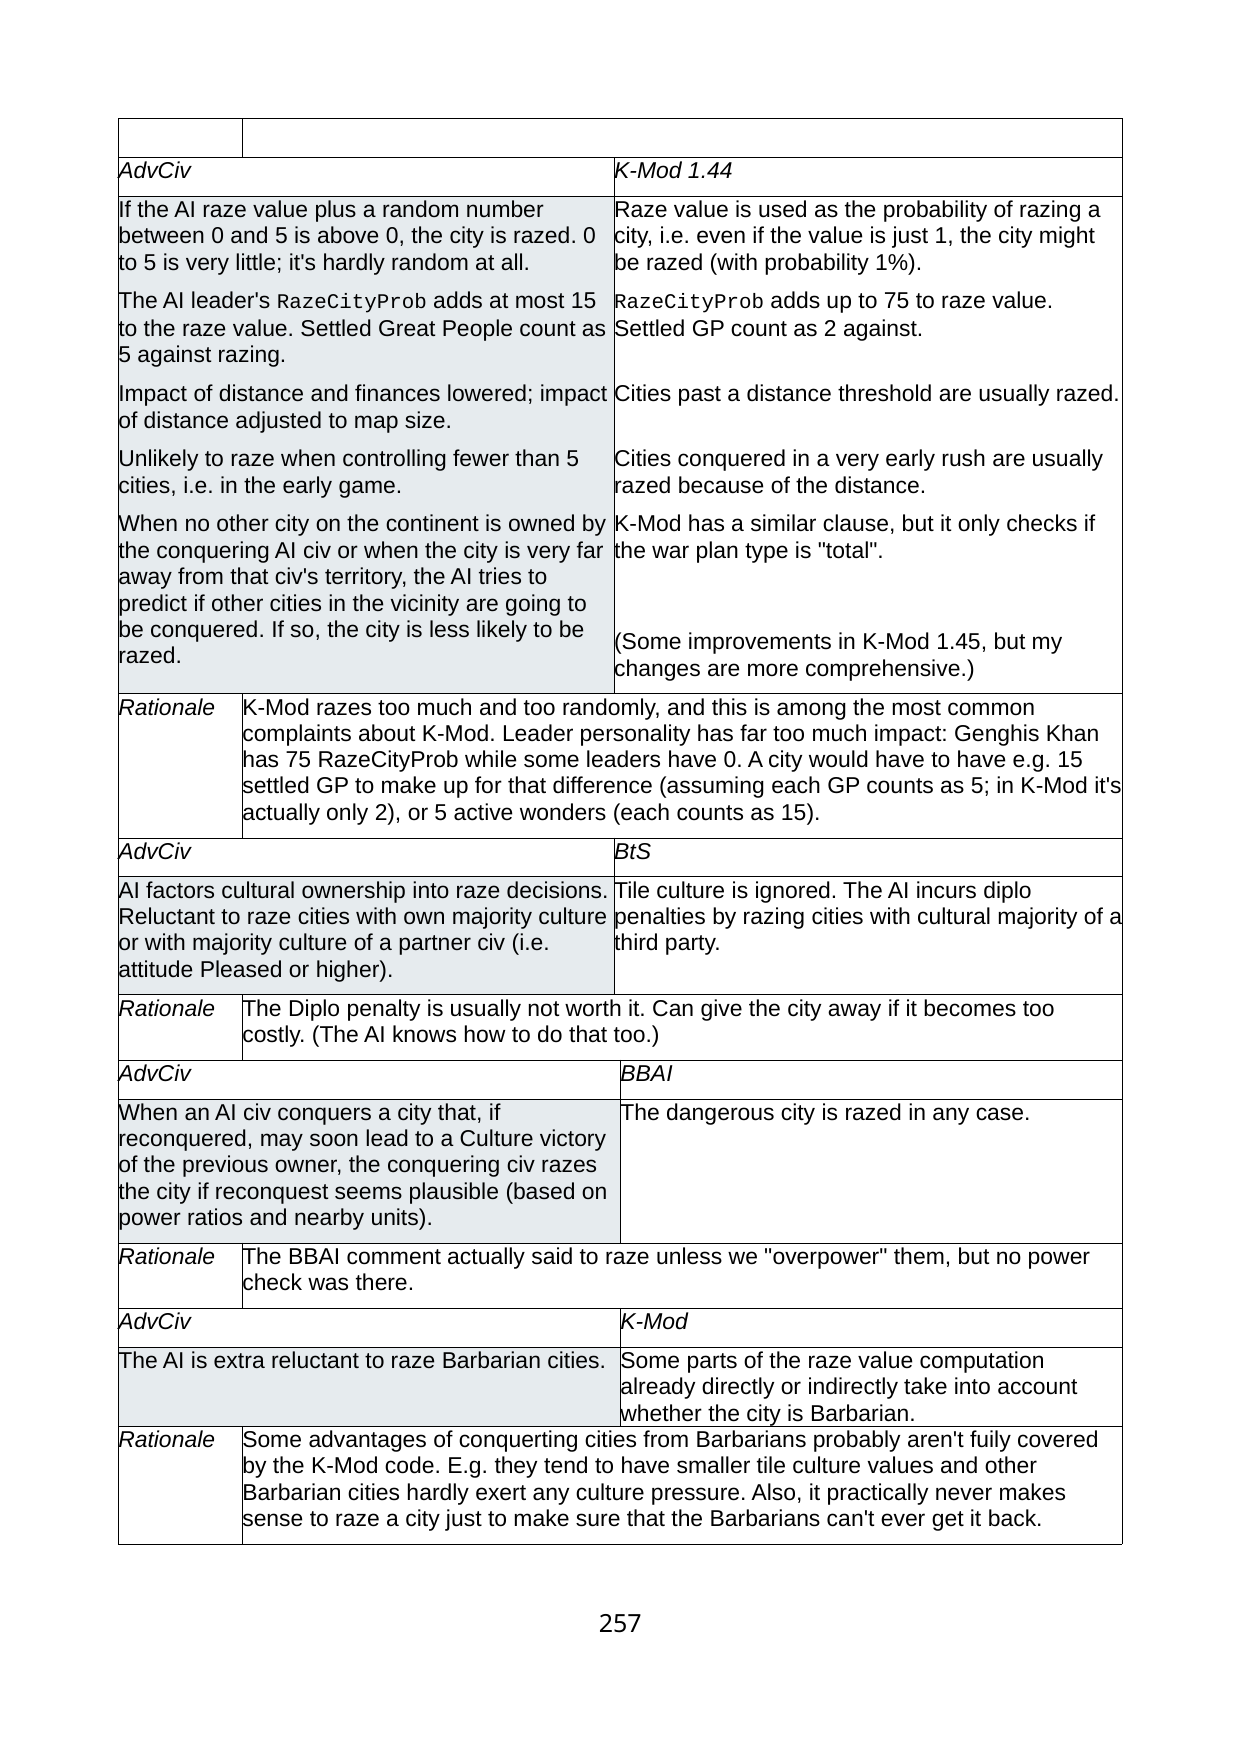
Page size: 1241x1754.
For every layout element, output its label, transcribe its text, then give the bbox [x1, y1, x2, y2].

table_cell AI factors cultural ownership into raze decisions. Reluctant to raze cities with own majority culture or with majority culture of a partner civ (i.e. attitude Pleased or higher). [119, 877, 614, 994]
table_cell Rationale [119, 1244, 242, 1308]
table_cell Raze value is used as the probability of razing a city, i.e. even if the value is just 1, the city might be razed (with probability 1%). RazeCityProb adds up to 75 to raze value. Settled GP count as 2 against. Cities past a distance threshold are usually razed. Cities conquered in a very early rush are usually razed because of the distance. K-Mod has a similar clause, but it only checks if the war plan type is "total". (Some improvements in K-Mod 1.45, but my changes are more comprehensive.) [615, 197, 1122, 693]
table_cell K-Mod 1.44 [615, 158, 1122, 196]
table_cell [243, 119, 1122, 157]
table_cell The BBAI comment actually said to raze unless we "overpower" them, but no power check was there. [243, 1244, 1122, 1308]
table_cell AdvCiv [119, 839, 614, 876]
table_cell K-Mod razes too much and too randomly, and this is among the most common complaints about K-Mod. Leader personality has far too much impact: Genghis Khan has 75 RazeCityProb while some leaders have 0. A city would have to have e.g. 15 settled GP to make up for that difference (assuming each GP counts as 5; in K-Mod it's actually only 2), or 5 active wonders (each counts as 15). [243, 694, 1122, 838]
table_cell The AI is extra reluctant to raze Barbarian cities. [119, 1348, 620, 1426]
table_cell If the AI raze value plus a random number between 0 and 5 is above 0, the city is razed. 0 to 5 is very little; it's hardly random at all. The AI leader's RazeCityProb adds at most 15 to the raze value. Settled Great People count as 5 against razing. Impact of distance and finances lowered; impact of distance adjusted to map size. Unlikely to raze when controlling fewer than 5 cities, i.e. in the early game. When no other city on the continent is owned by the conquering AI civ or when the city is very far away from that civ's territory, the AI tries to predict if other cities in the vicinity are going to be conquered. If so, the city is less likely to be razed. [119, 197, 614, 693]
table_cell Rationale [119, 694, 242, 838]
table_cell BtS [615, 839, 1122, 876]
table_cell BBAI [621, 1061, 1122, 1098]
table_cell AdvCiv [119, 1061, 620, 1098]
table_cell AdvCiv [119, 1309, 620, 1347]
table_cell Rationale [119, 1427, 242, 1544]
table_cell Some advantages of conquerting cities from Barbarians probably aren't fuily covered by the K-Mod code. E.g. they tend to have smaller tile culture values and other Barbarian cities hardly exert any culture pressure. Also, it practically never makes sense to raze a city just to make sure that the Barbarians can't ever get it back. [243, 1427, 1122, 1544]
table_cell K-Mod [621, 1309, 1122, 1347]
table_cell The Diplo penalty is usually not worth it. Can give the city away if it becomes too costly. (The AI knows how to do that too.) [243, 995, 1122, 1059]
table_cell Some parts of the raze value computation already directly or indirectly take into account whether the city is Barbarian. [621, 1348, 1122, 1426]
table_cell When an AI civ conquers a city that, if reconquered, may soon lead to a Culture victory of the previous owner, the conquering civ razes the city if reconquest seems plausible (based on power ratios and nearby units). [119, 1100, 620, 1243]
table_cell [119, 119, 242, 157]
table_cell AdvCiv [119, 158, 614, 196]
table_cell The dangerous city is razed in any case. [621, 1100, 1122, 1243]
table_cell Rationale [119, 995, 242, 1059]
table_cell Tile culture is ignored. The AI incurs diplo penalties by razing cities with cultural majority of a third party. [615, 877, 1122, 994]
